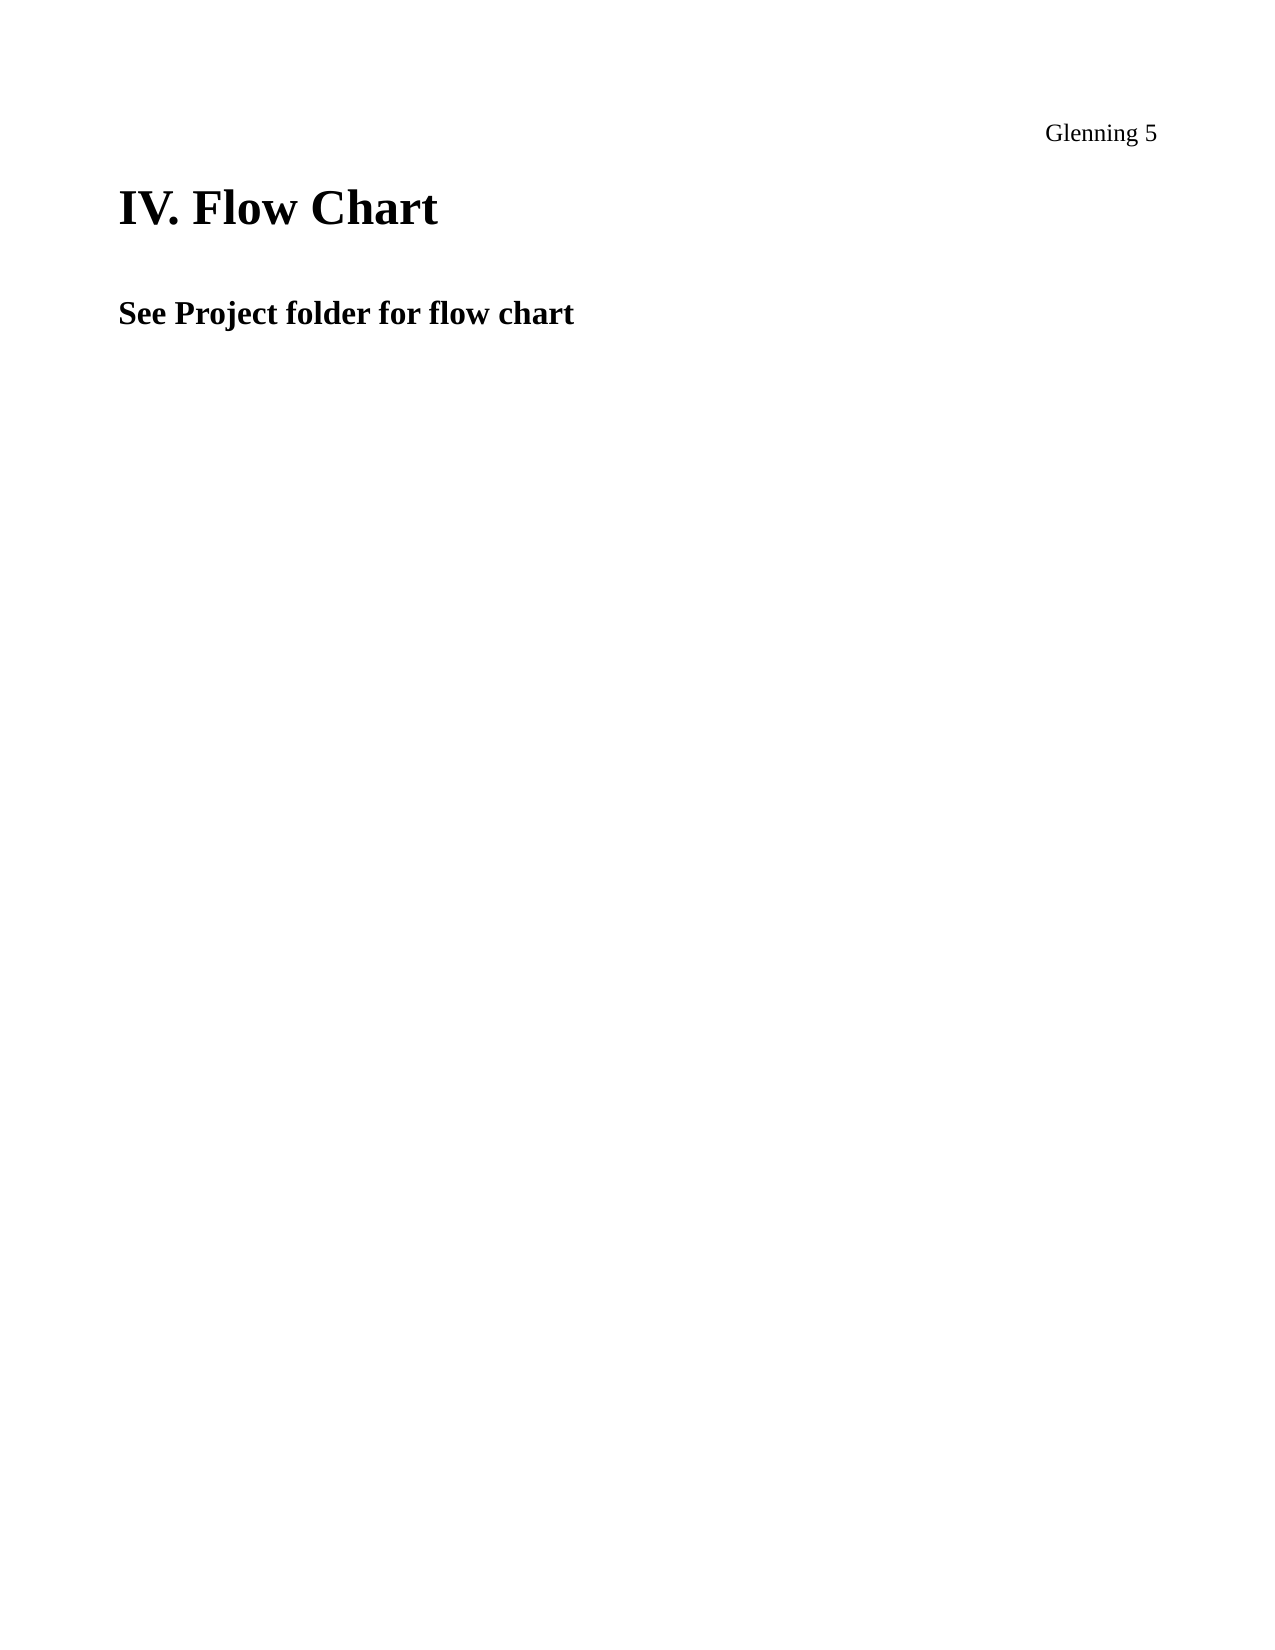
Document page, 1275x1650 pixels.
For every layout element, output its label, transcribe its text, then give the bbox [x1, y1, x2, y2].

text IV. Flow Chart [118, 178, 1157, 236]
text See Project folder for flow chart [118, 293, 1157, 331]
